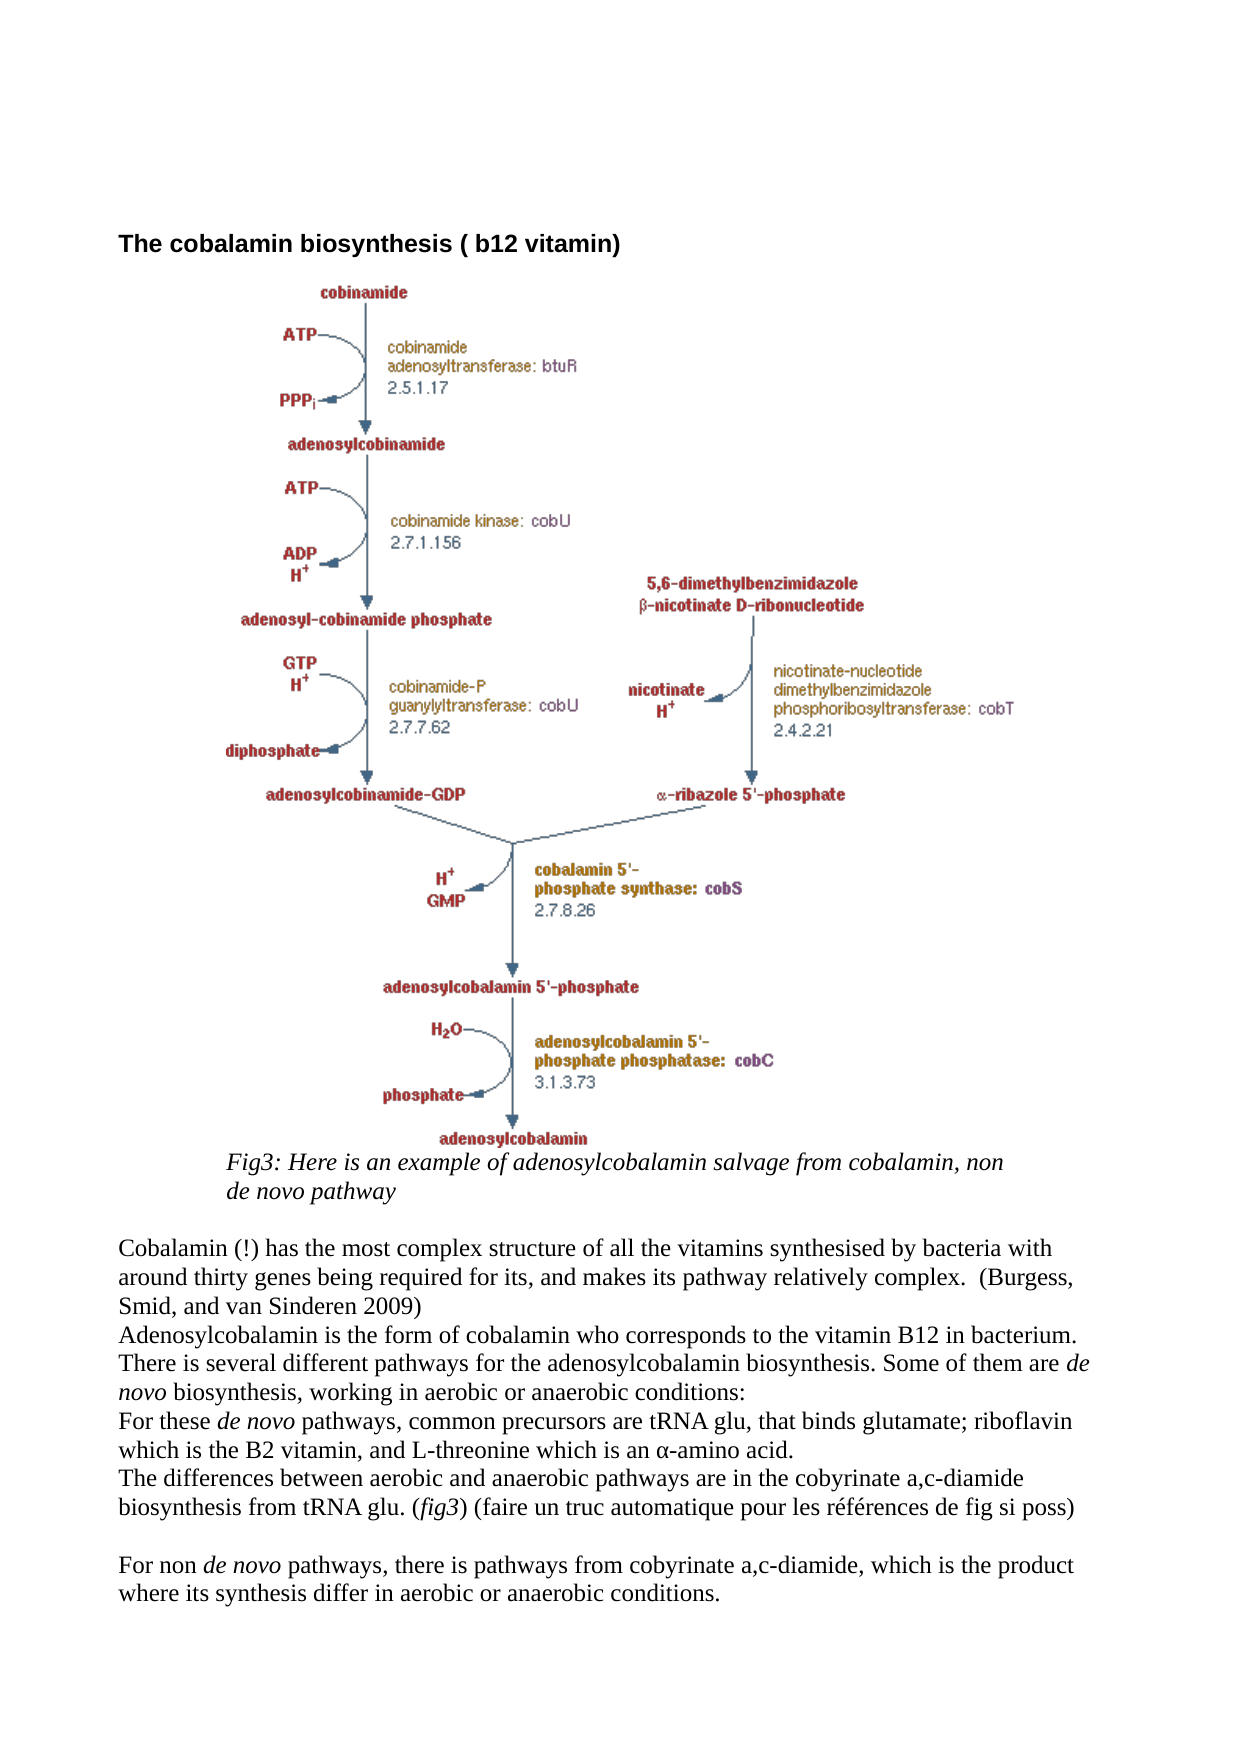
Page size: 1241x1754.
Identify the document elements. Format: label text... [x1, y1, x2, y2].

text Fig3: Here is an example of adenosylcobalamin salvage from cobalamin, non de novo pathway [226, 1148, 1014, 1205]
text The differences between aerobic and anaerobic pathways are in the cobyrinate a,c-diamide biosynthesis from tRNA glu. (fig3) (faire un truc automatique pour les références de fig si poss) [118, 1463, 1122, 1521]
picture [226, 283, 1014, 1148]
text Cobalamin (!) has the most complex structure of all the vitamins synthesised by bacteria with around thirty genes being required for its, and makes its pathway relatively complex. (Burgess, Smid, and van Sinderen 2009) [118, 1233, 1122, 1320]
text For these de novo pathways, common precursors are tRNA glu, that binds glutamate; riboflavin which is the B2 vitamin, and L-threonine which is an α-amino acid. [118, 1406, 1122, 1463]
subtitle The cobalamin biosynthesis ( b12 vitamin) [118, 229, 1122, 258]
text Adenosylcobalamin is the form of cobalamin who corresponds to the vitamin B12 in bacterium. [118, 1320, 1122, 1348]
text For non de novo pathways, there is pathways from cobyrinate a,c-diamide, which is the product where its synthesis differ in aerobic or anaerobic conditions. [118, 1550, 1122, 1607]
text There is several different pathways for the adenosylcobalamin biosynthesis. Some of them are de novo biosynthesis, working in aerobic or anaerobic conditions: [118, 1348, 1122, 1406]
